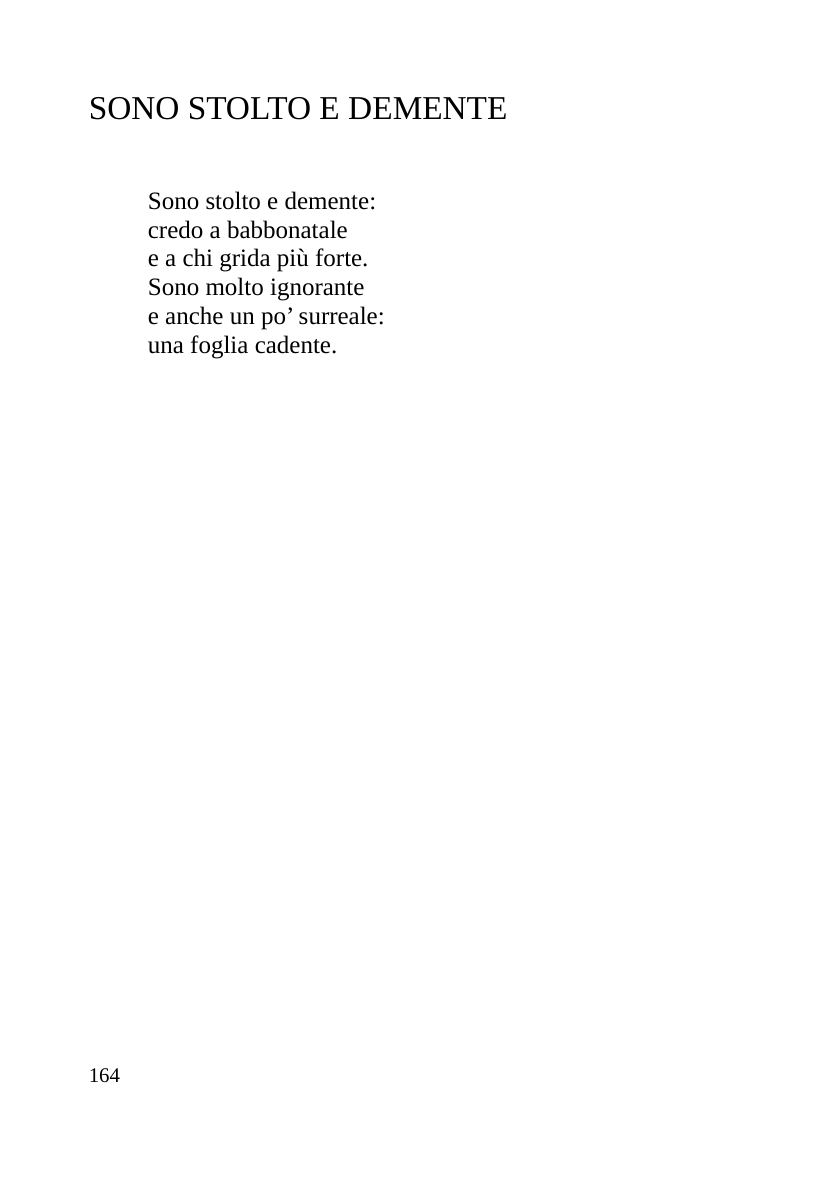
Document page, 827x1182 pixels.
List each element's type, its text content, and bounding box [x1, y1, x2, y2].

text una foglia cadente. [148, 330, 738, 358]
text SONO STOLTO E DEMENTE [88, 88, 738, 127]
text credo a babbonatale [148, 215, 738, 243]
text Sono stolto e demente: [148, 186, 738, 215]
text e a chi grida più forte. [148, 243, 738, 272]
text Sono molto ignorante [148, 272, 738, 301]
text e anche un po’ surreale: [148, 301, 738, 330]
